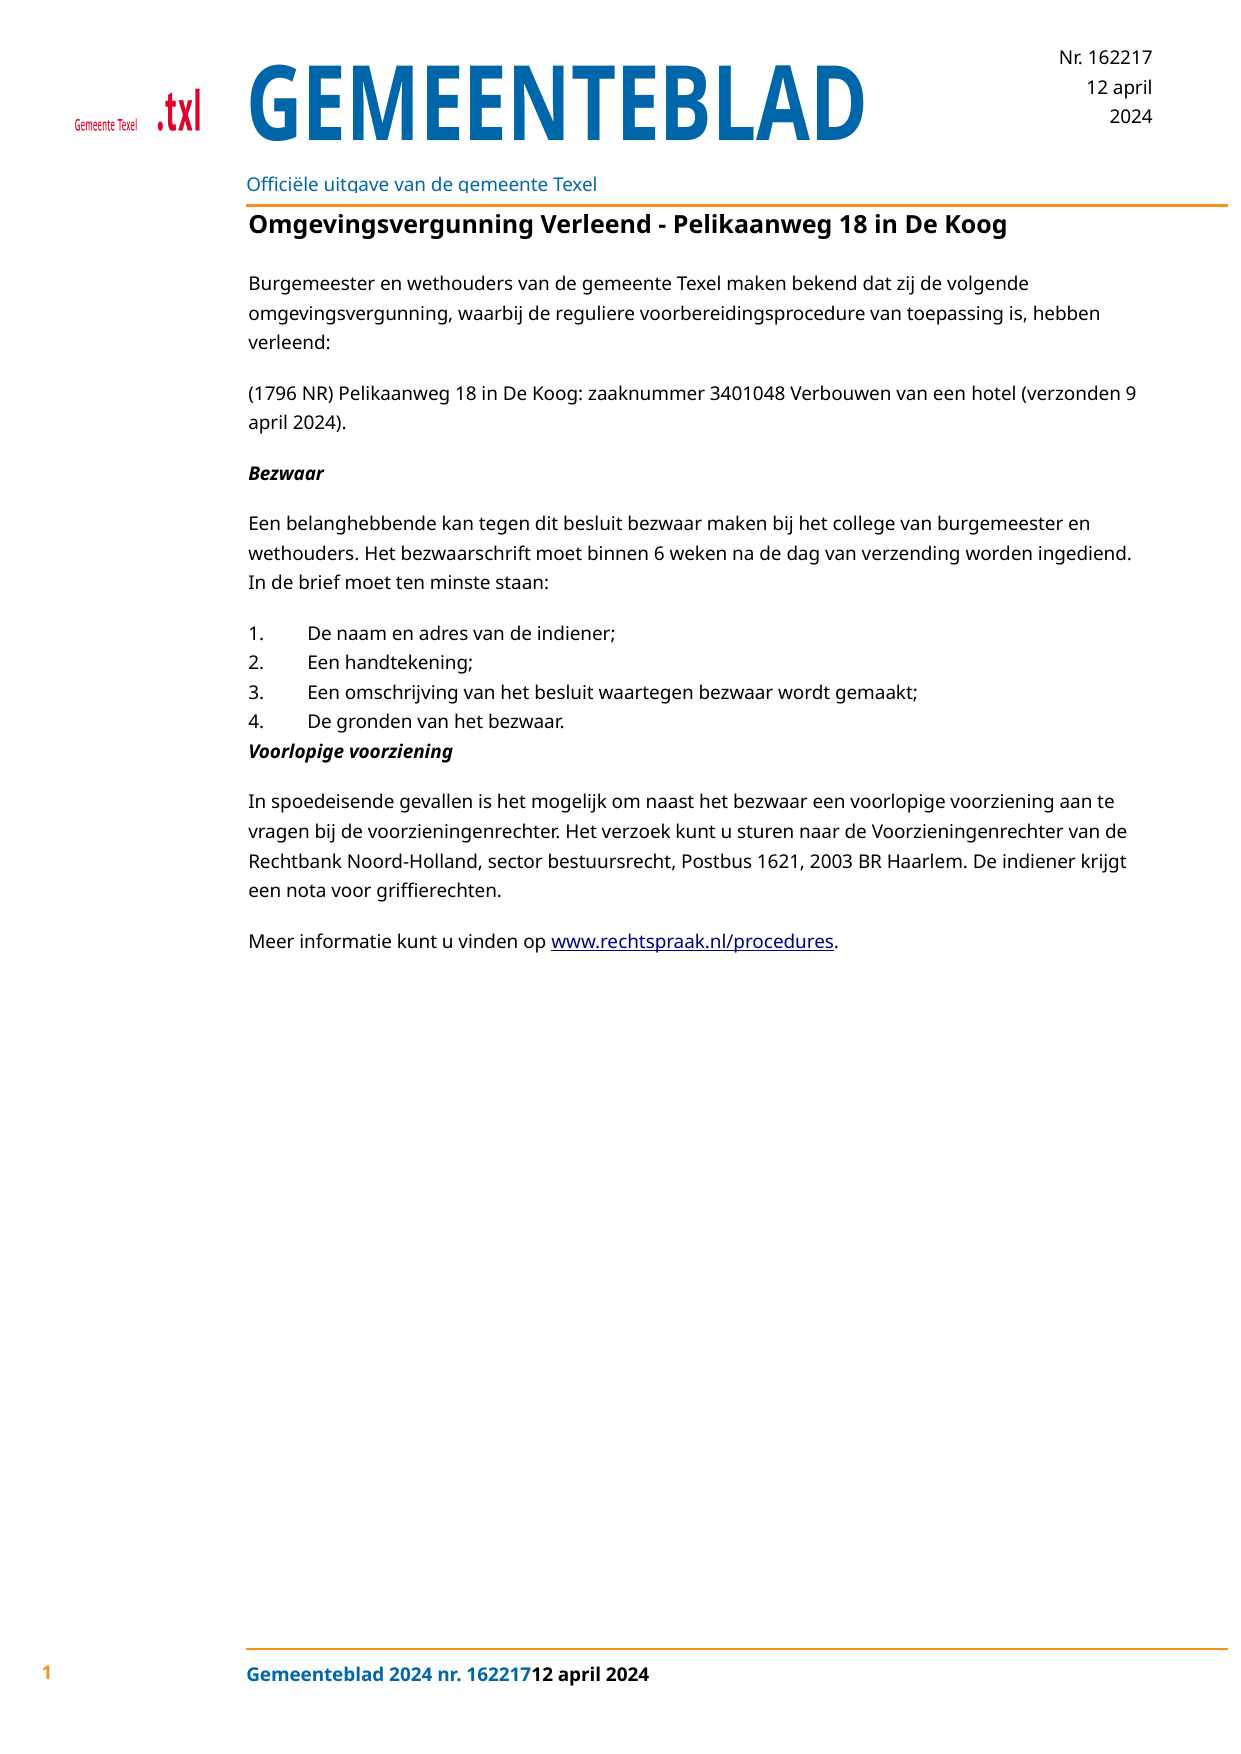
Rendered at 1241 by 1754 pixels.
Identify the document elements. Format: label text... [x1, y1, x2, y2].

text (1796 NR) Pelikaanweg 18 in De Koog: zaaknummer 3401048 Verbouwen van een hotel (verzonden 9 april 2024). [248, 380, 1152, 435]
list De gronden van het bezwaar. [248, 709, 1152, 734]
text Een belanghebbende kan tegen dit besluit bezwaar maken bij het college van burgemeester en wethouders. Het bezwaarschrift moet binnen 6 weken na de dag van verzending worden ingediend. In de brief moet ten minste staan: [248, 510, 1152, 595]
picture [41, 47, 231, 172]
text In spoedeisende gevallen is het mogelijk om naast het bezwaar een voorlopige voorziening aan te vragen bij de voorzieningenrechter. Het verzoek kunt u sturen naar de Voorzieningenrechter van de Rechtbank Noord-Holland, sector bestuursrecht, Postbus 1621, 2003 BR Haarlem. De indiener krijgt een nota voor griffierechten. [248, 789, 1152, 903]
list De naam en adres van de indiener; [248, 620, 1152, 646]
list Een handtekening; [248, 649, 1152, 675]
text Meer informatie kunt u vinden op www.rechtspraak.nl/procedures. [248, 928, 1152, 953]
text Omgevingsvergunning Verleend - Pelikaanweg 18 in De Koog [248, 207, 1152, 241]
list Een omschrijving van het besluit waartegen bezwaar wordt gemaakt; [248, 679, 1152, 705]
text Voorlopige voorziening [248, 738, 1152, 764]
text Burgemeester en wethouders van de gemeente Texel maken bekend dat zij de volgende omgevingsvergunning, waarbij de reguliere voorbereidingsprocedure van toepassing is, hebben verleend: [248, 270, 1152, 355]
text Bezwaar [248, 460, 1152, 486]
